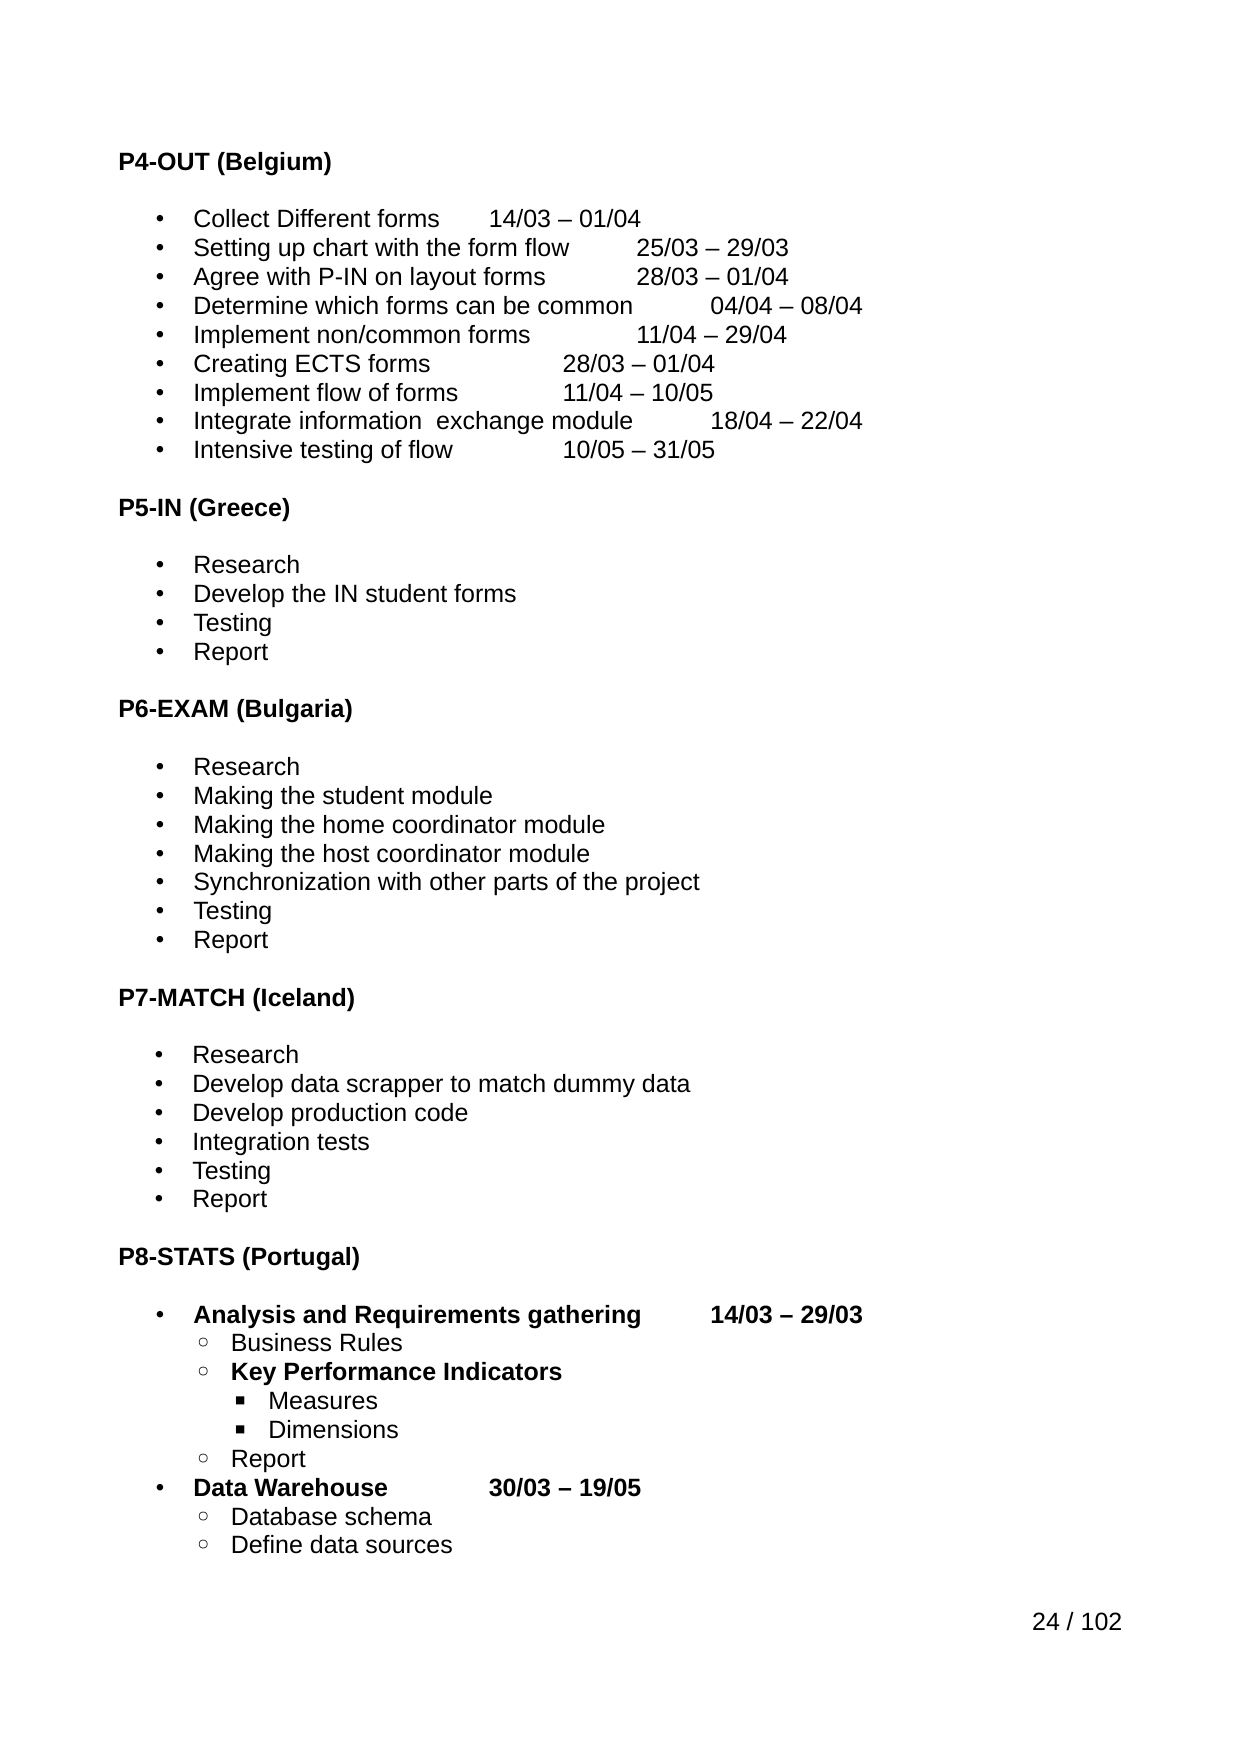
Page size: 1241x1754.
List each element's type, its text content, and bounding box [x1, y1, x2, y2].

list Develop data scrapper to match dummy data [154, 1069, 1122, 1098]
list Testing [154, 1156, 1122, 1184]
list Integration tests [154, 1127, 1122, 1156]
list Collect Different forms 14/03 – 01/04 [156, 204, 1122, 233]
list Implement non/common forms 11/04 – 29/04 [156, 320, 1122, 349]
list Report [193, 1444, 1122, 1473]
list Setting up chart with the form flow 25/03 – 29/03 [156, 233, 1122, 262]
list Making the host coordinator module [156, 838, 1122, 867]
list Develop production code [154, 1098, 1122, 1127]
list Implement flow of forms 11/04 – 10/05 [156, 377, 1122, 406]
list Analysis and Requirements gathering 14/03 – 29/03 [156, 1299, 1122, 1328]
list Report [154, 1184, 1122, 1213]
list Research [156, 752, 1122, 781]
list Develop the IN student forms [156, 579, 1122, 608]
text P4-OUT (Belgium) [118, 147, 1122, 176]
text P5-IN (Greece) [118, 493, 1122, 522]
list Testing [156, 896, 1122, 925]
list Report [156, 637, 1122, 666]
list Dimensions [231, 1415, 1122, 1444]
list Business Rules [193, 1328, 1122, 1357]
list Determine which forms can be common 04/04 – 08/04 [156, 291, 1122, 320]
text P7-MATCH (Iceland) [118, 983, 1122, 1011]
list Testing [156, 608, 1122, 637]
list Data Warehouse 30/03 – 19/05 [156, 1473, 1122, 1502]
list Agree with P-IN on layout forms 28/03 – 01/04 [156, 262, 1122, 291]
list Key Performance Indicators [193, 1357, 1122, 1386]
list Database schema [193, 1502, 1122, 1530]
list Intensive testing of flow 10/05 – 31/05 [156, 435, 1122, 464]
list Synchronization with other parts of the project [156, 867, 1122, 896]
list Research [156, 550, 1122, 579]
list Measures [231, 1386, 1122, 1415]
list Making the home coordinator module [156, 810, 1122, 838]
text P6-EXAM (Bulgaria) [118, 694, 1122, 723]
list Report [156, 925, 1122, 954]
list Making the student module [156, 781, 1122, 810]
list Define data sources [193, 1530, 1122, 1559]
list Creating ECTS forms 28/03 – 01/04 [156, 349, 1122, 377]
list Integrate information exchange module 18/04 – 22/04 [156, 406, 1122, 435]
list Research [154, 1040, 1122, 1069]
text P8-STATS (Portugal) [118, 1242, 1122, 1271]
